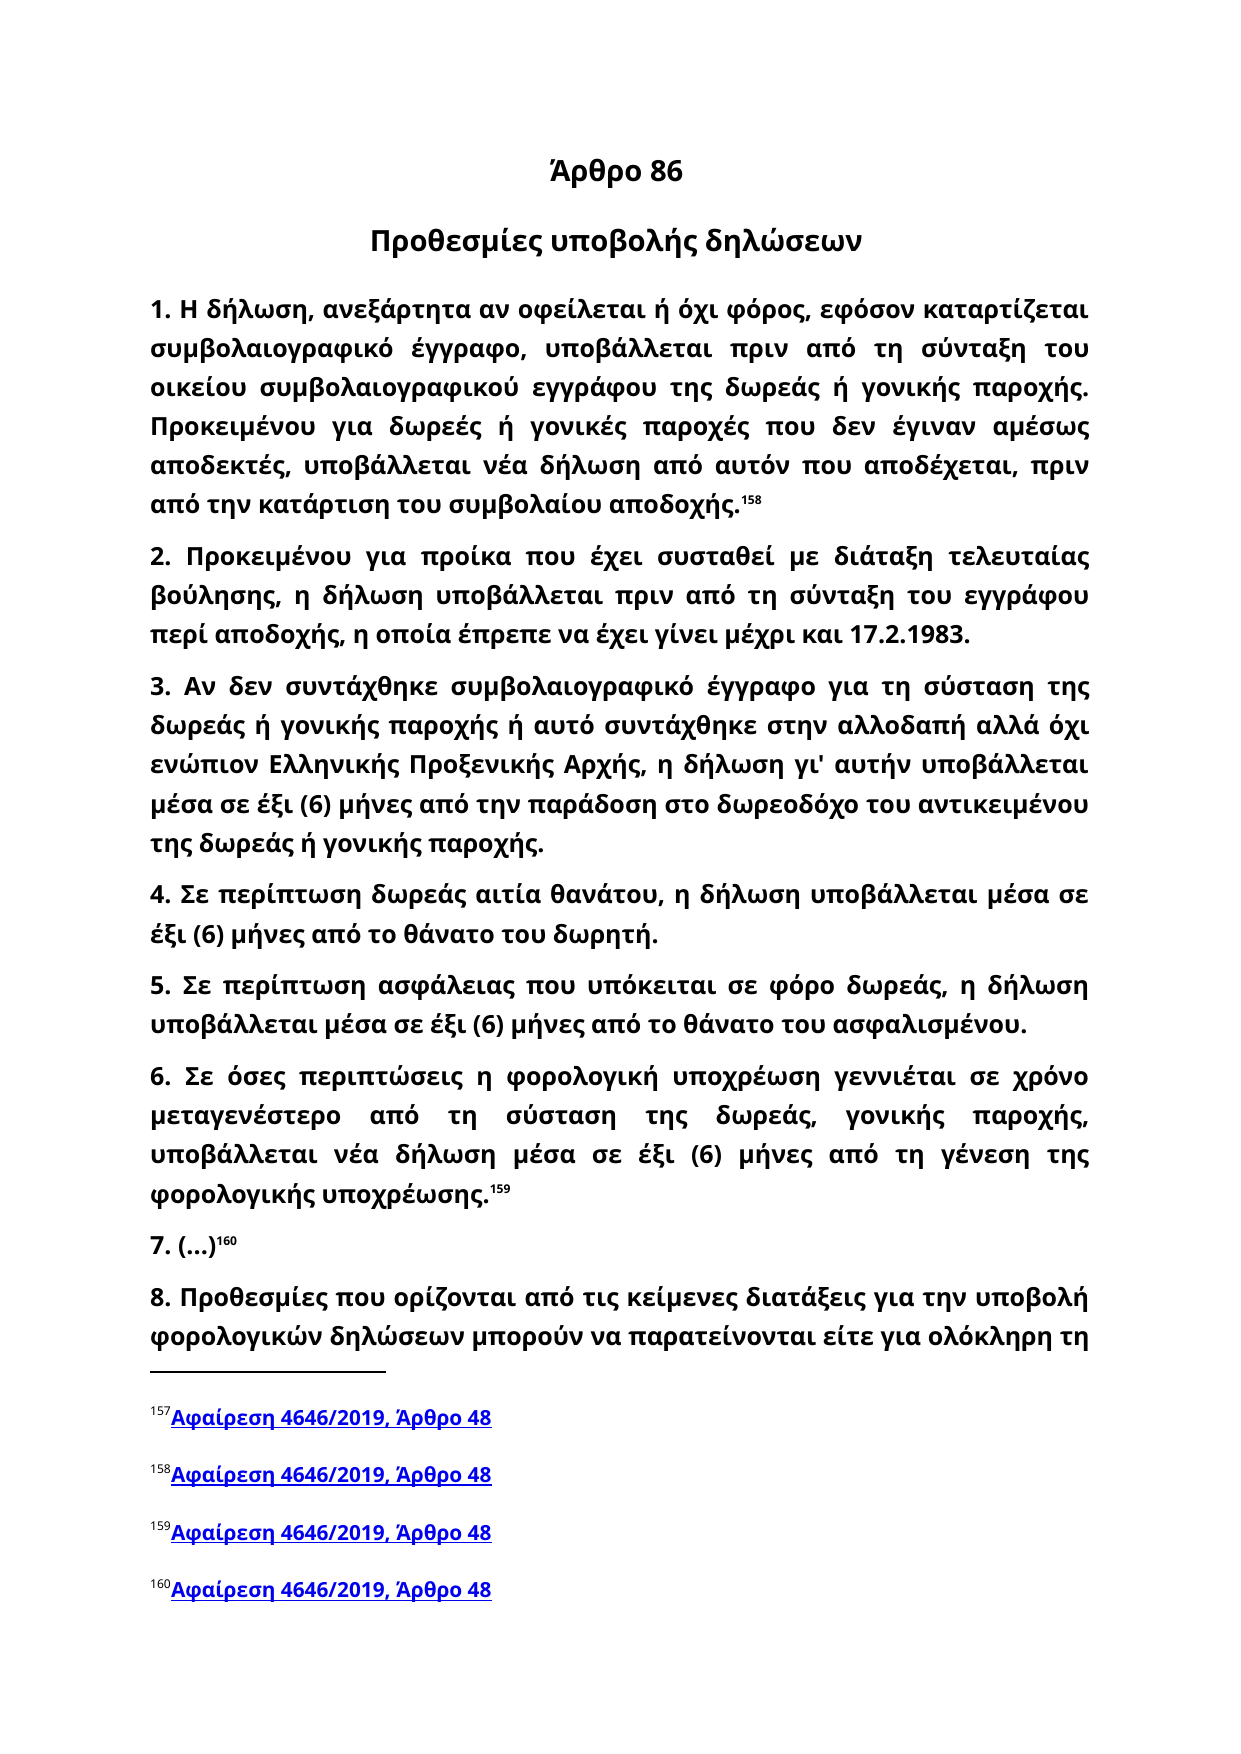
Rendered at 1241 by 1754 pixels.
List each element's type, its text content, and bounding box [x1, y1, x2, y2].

text 7. (...) [150, 1228, 1090, 1262]
text 2. Προκειμένου για προίκα που έχει συσταθεί με διάταξη τελευταίας βούλησης, η δήλωση υποβάλλεται πριν από τη σύνταξη του εγγράφου περί αποδοχής, η οποία έπρεπε να έχει γίνει μέχρι και 17.2.1983. [150, 539, 1090, 651]
text Αφαίρεση 4646/2019, Άρθρο 48 [150, 1460, 1090, 1489]
text Αφαίρεση 4646/2019, Άρθρο 48 [150, 1403, 1090, 1431]
text 6. Σε όσες περιπτώσεις η φορολογική υποχρέωση γεννιέται σε χρόνο μεταγενέστερο από τη σύσταση της δωρεάς, γονικής παροχής, υποβάλλεται νέα δήλωση μέσα σε έξι (6) μήνες από τη γένεση της φορολογικής υποχρέωσης. [150, 1059, 1090, 1210]
subtitle Προθεσμίες υποβολής δηλώσεων [150, 221, 1090, 260]
text 8. Προθεσμίες που ορίζονται από τις κείμενες διατάξεις για την υποβολή φορολογικών δηλώσεων μπορούν να παρατείνονται είτε για ολόκληρη τη [150, 1279, 1090, 1353]
text Αφαίρεση 4646/2019, Άρθρο 48 [150, 1518, 1090, 1546]
text 3. Αν δεν συντάχθηκε συμβολαιογραφικό έγγραφο για τη σύσταση της δωρεάς ή γονικής παροχής ή αυτό συντάχθηκε στην αλλοδαπή αλλά όχι ενώπιον Ελληνικής Προξενικής Αρχής, η δήλωση γι' αυτήν υποβάλλεται μέσα σε έξι (6) μήνες από την παράδοση στο δωρεοδόχο του αντικειμένου της δωρεάς ή γονικής παροχής. [150, 669, 1090, 859]
subtitle Άρθρο 86 [150, 150, 1090, 190]
text 5. Σε περίπτωση ασφάλειας που υπόκειται σε φόρο δωρεάς, η δήλωση υποβάλλεται μέσα σε έξι (6) μήνες από το θάνατο του ασφαλισμένου. [150, 968, 1090, 1041]
text 1. Η δήλωση, ανεξάρτητα αν οφείλεται ή όχι φόρος, εφόσον καταρτίζεται συμβολαιογραφικό έγγραφο, υποβάλλεται πριν από τη σύνταξη του οικείου συμβολαιογραφικού εγγράφου της δωρεάς ή γονικής παροχής. Προκειμένου για δωρεές ή γονικές παροχές που δεν έγιναν αμέσως αποδεκτές, υποβάλλεται νέα δήλωση από αυτόν που αποδέχεται, πριν από την κατάρτιση του συμβολαίου αποδοχής. [150, 291, 1090, 521]
text Αφαίρεση 4646/2019, Άρθρο 48 [150, 1576, 1090, 1604]
text 4. Σε περίπτωση δωρεάς αιτία θανάτου, η δήλωση υποβάλλεται μέσα σε έξι (6) μήνες από το θάνατο του δωρητή. [150, 877, 1090, 950]
